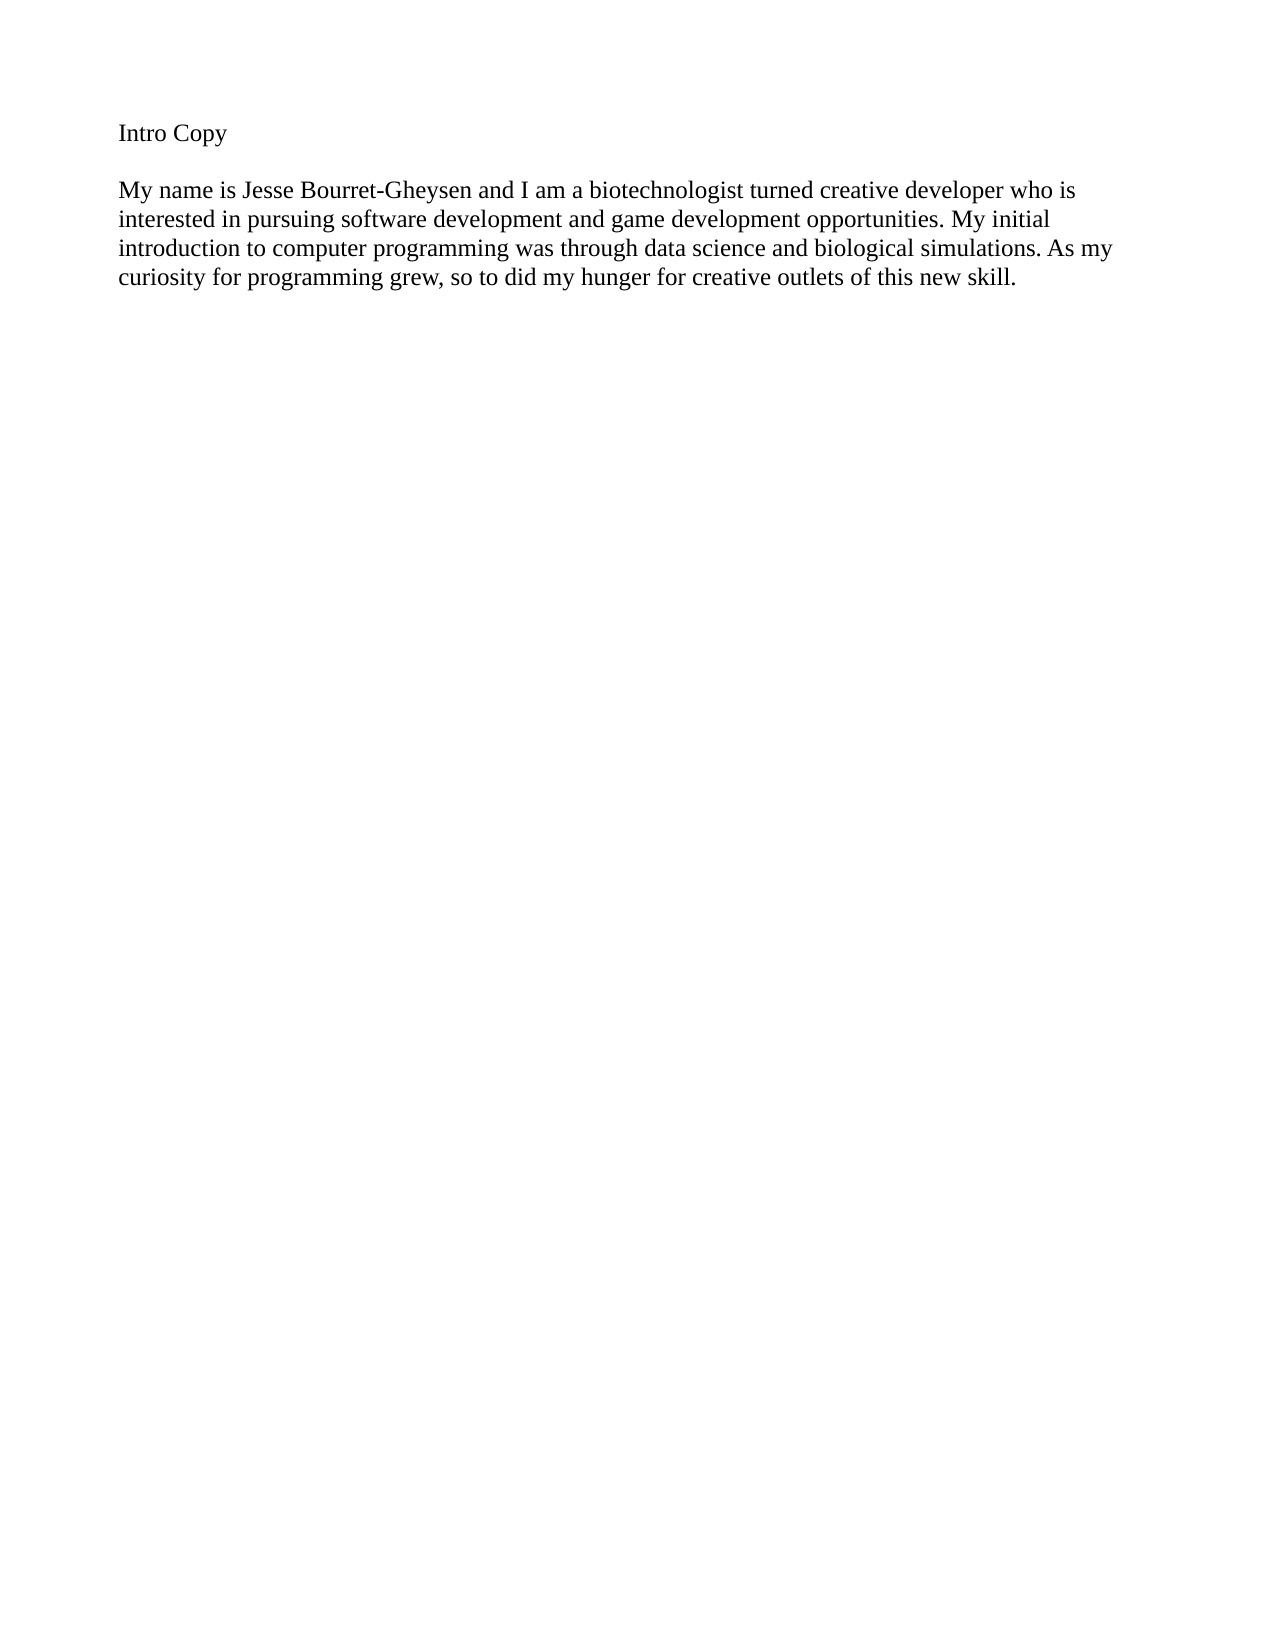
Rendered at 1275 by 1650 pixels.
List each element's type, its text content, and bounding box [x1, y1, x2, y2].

text Intro Copy [118, 118, 1157, 147]
text My name is Jesse Bourret-Gheysen and I am a biotechnologist turned creative developer who is interested in pursuing software development and game development opportunities. My initial introduction to computer programming was through data science and biological simulations. As my curiosity for programming grew, so to did my hunger for creative outlets of this new skill. [118, 176, 1157, 291]
